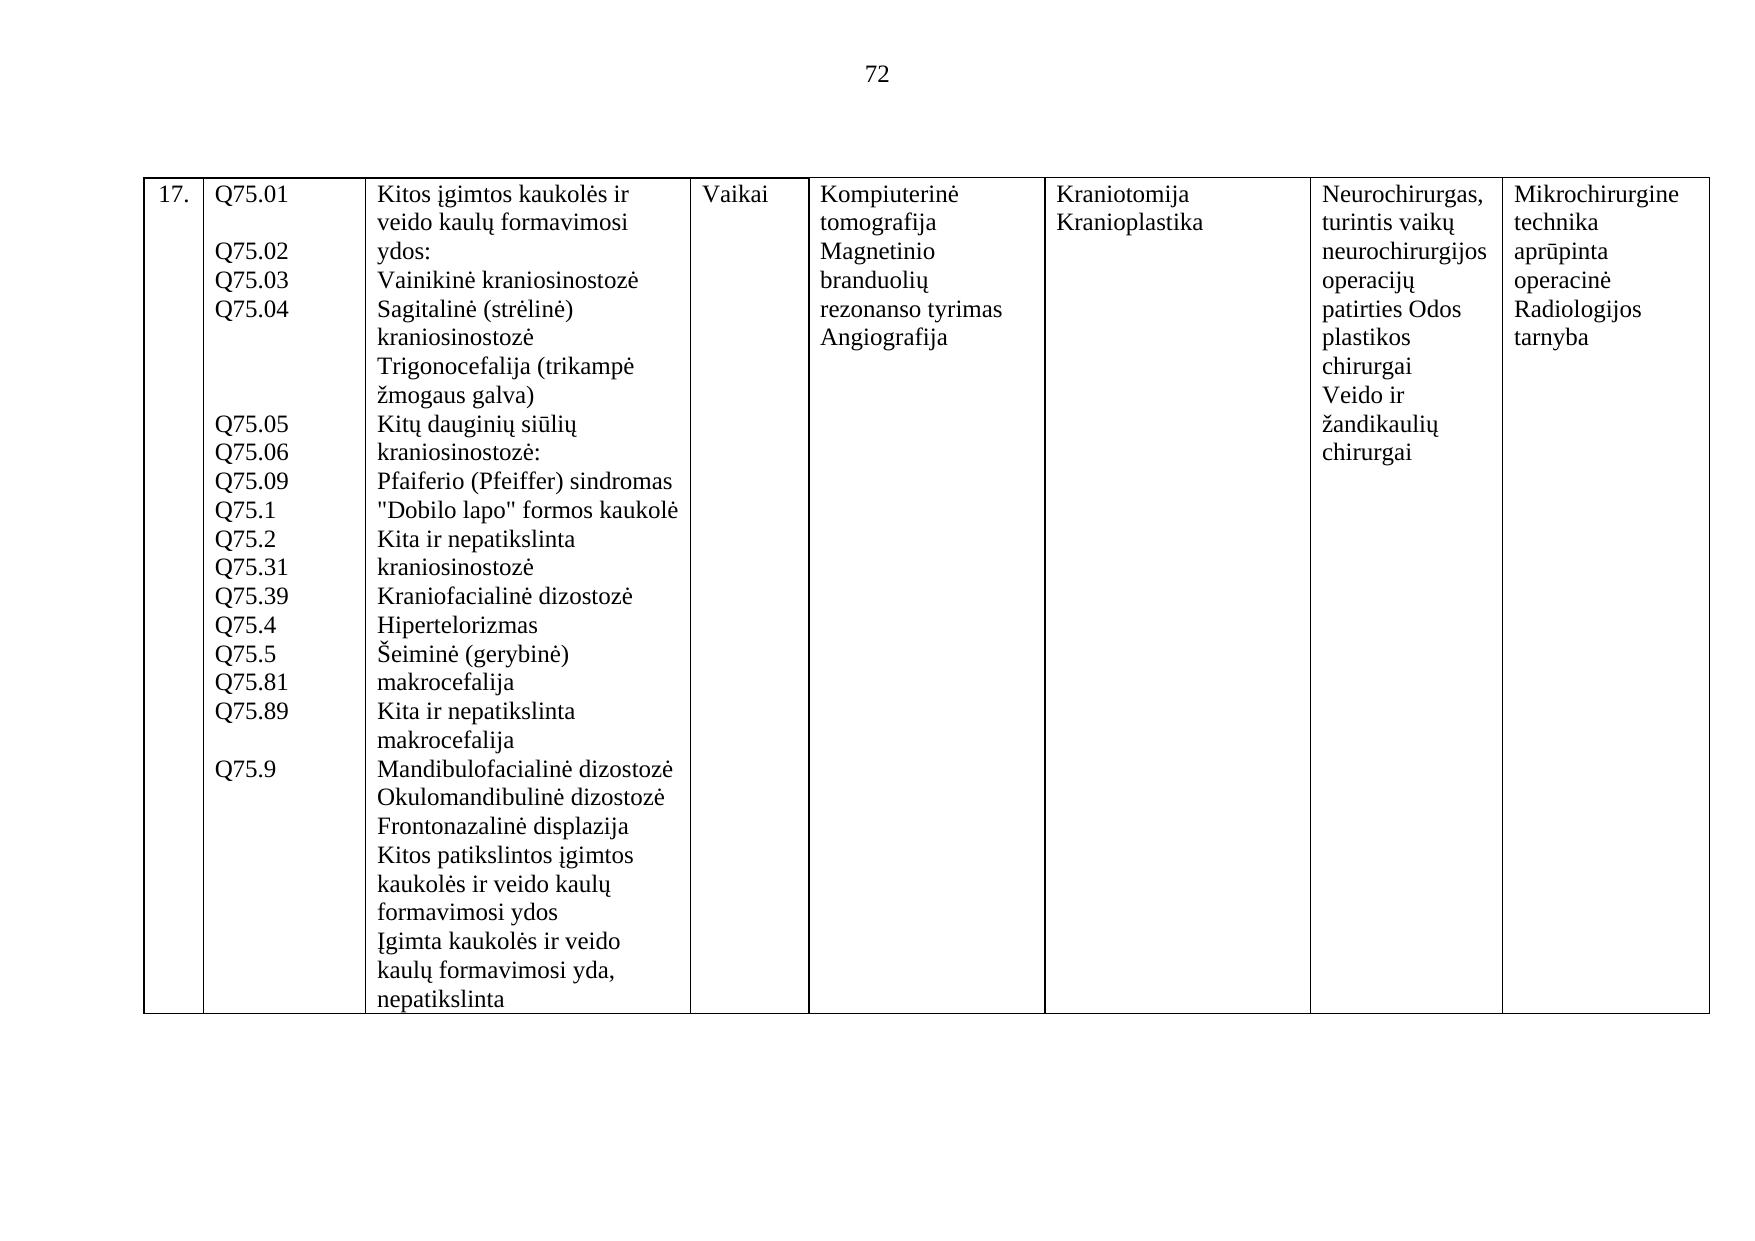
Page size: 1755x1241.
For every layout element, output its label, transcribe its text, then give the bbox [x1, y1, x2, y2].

table_cell Q75.01 Q75.02 Q75.03 Q75.04 Q75.05 Q75.06 Q75.09 Q75.1 Q75.2 Q75.31 Q75.39 Q75.4 Q75.5 Q75.81 Q75.89 Q75.9 [204, 179, 365, 1012]
table_cell 17. [145, 179, 203, 1012]
table_cell Kitos įgimtos kaukolės ir veido kaulų formavimosi ydos: Vainikinė kraniosinostozė Sagitalinė (strėlinė) kraniosinostozė Trigonocefalija (trikampė žmogaus galva) Kitų dauginių siūlių kraniosinostozė: Pfaiferio (Pfeiffer) sindromas "Dobilo lapo" formos kaukolė Kita ir nepatikslinta kraniosinostozė Kraniofacialinė dizostozė Hipertelorizmas Šeiminė (gerybinė) makrocefalija Kita ir nepatikslinta makrocefalija Mandibulofacialinė dizostozė Okulomandibulinė dizostozė Frontonazalinė displazija Kitos patikslintos įgimtos kaukolės ir veido kaulų formavimosi ydos Įgimta kaukolės ir veido kaulų formavimosi yda, nepatikslinta [366, 179, 690, 1012]
table_cell Kraniotomija Kranioplastika [1046, 178, 1310, 1012]
table_cell Kompiuterinė tomografija Magnetinio branduolių rezonanso tyrimas Angiografija [810, 178, 1044, 1012]
table_cell Neurochirurgas, turintis vaikų neurochirurgijos operacijų patirties Odos plastikos chirurgai Veido ir žandikaulių chirurgai [1311, 178, 1502, 1012]
table_cell Vaikai [691, 179, 808, 1012]
table_cell Mikrochirurgine technika aprūpinta operacinė Radiologijos tarnyba [1503, 178, 1709, 1012]
